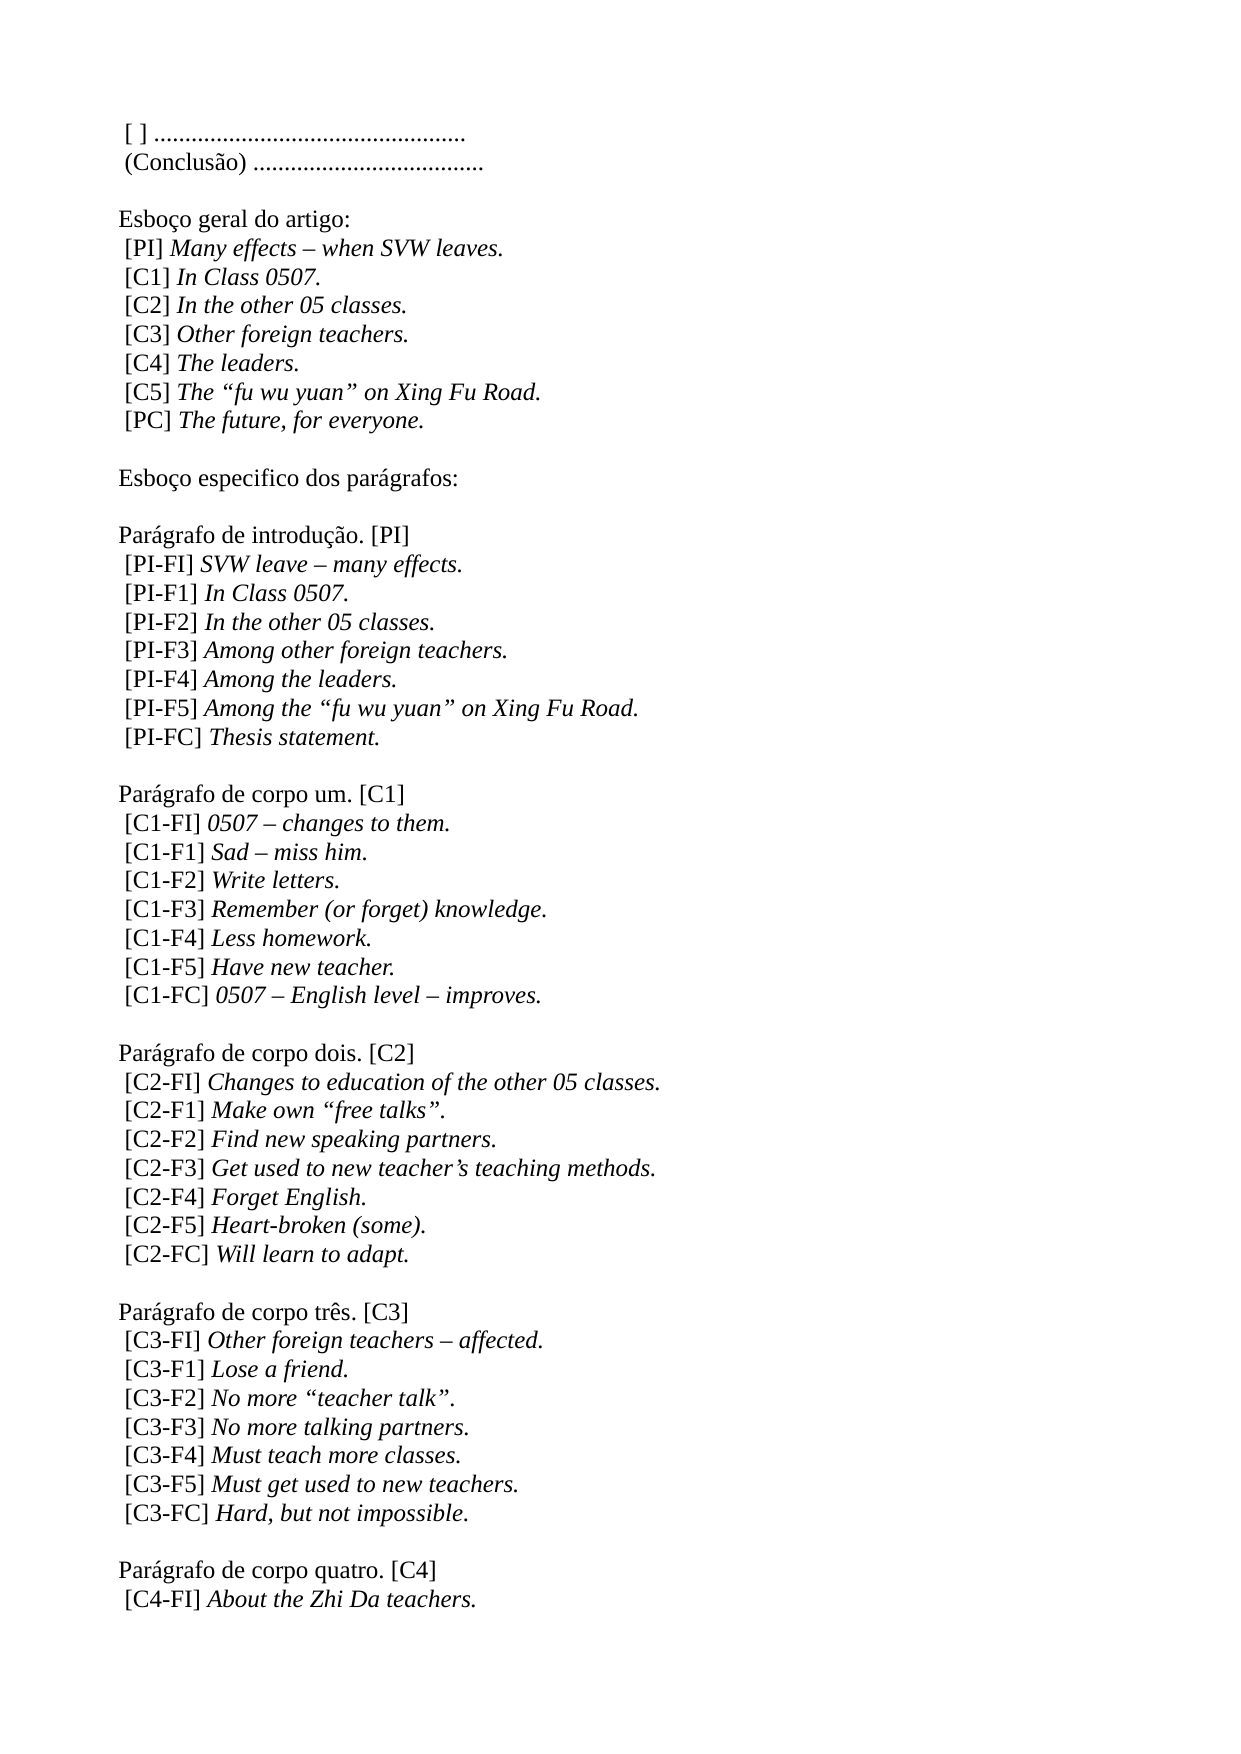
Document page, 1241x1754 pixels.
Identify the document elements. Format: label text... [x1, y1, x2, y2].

text [ ] .................................................. (Conclusão) ..................................... Esboço geral do artigo: [PI] Many effects – when SVW leaves. [C1] In Class 0507. [C2] In the other 05 classes. [C3] Other foreign teachers. [C4] The leaders. [C5] The “fu wu yuan” on Xing Fu Road. [PC] The future, for everyone. Esboço especifico dos parágrafos: [118, 118, 1122, 521]
text [C3-FI] Other foreign teachers – affected. [C3-F1] Lose a friend. [C3-F2] No more “teacher talk”. [C3-F3] No more talking partners. [C3-F4] Must teach more classes. [C3-F5] Must get used to new teachers. [C3-FC] Hard, but not impossible. Parágrafo de corpo quatro. [C4] [C4-FI] About the Zhi Da teachers. [118, 1326, 1122, 1613]
text Parágrafo de introdução. [PI] [PI-FI] SVW leave – many effects. [PI-F1] In Class 0507. [PI-F2] In the other 05 classes. [PI-F3] Among other foreign teachers. [PI-F4] Among the leaders. [PI-F5] Among the “fu wu yuan” on Xing Fu Road. [PI-FC] Thesis statement. Parágrafo de corpo um. [C1] [C1-FI] 0507 – changes to them. [C1-F1] Sad – miss him. [C1-F2] Write letters. [C1-F3] Remember (or forget) knowledge. [C1-F4] Less homework. [C1-F5] Have new teacher. [C1-FC] 0507 – English level – improves. Parágrafo de corpo dois. [C2] [C2-FI] Changes to education of the other 05 classes. [C2-F1] Make own “free talks”. [C2-F2] Find new speaking partners. [C2-F3] Get used to new teacher’s teaching methods. [C2-F4] Forget English. [C2-F5] Heart-broken (some). [C2-FC] Will learn to adapt. Parágrafo de corpo três. [C3] [118, 521, 1122, 1326]
